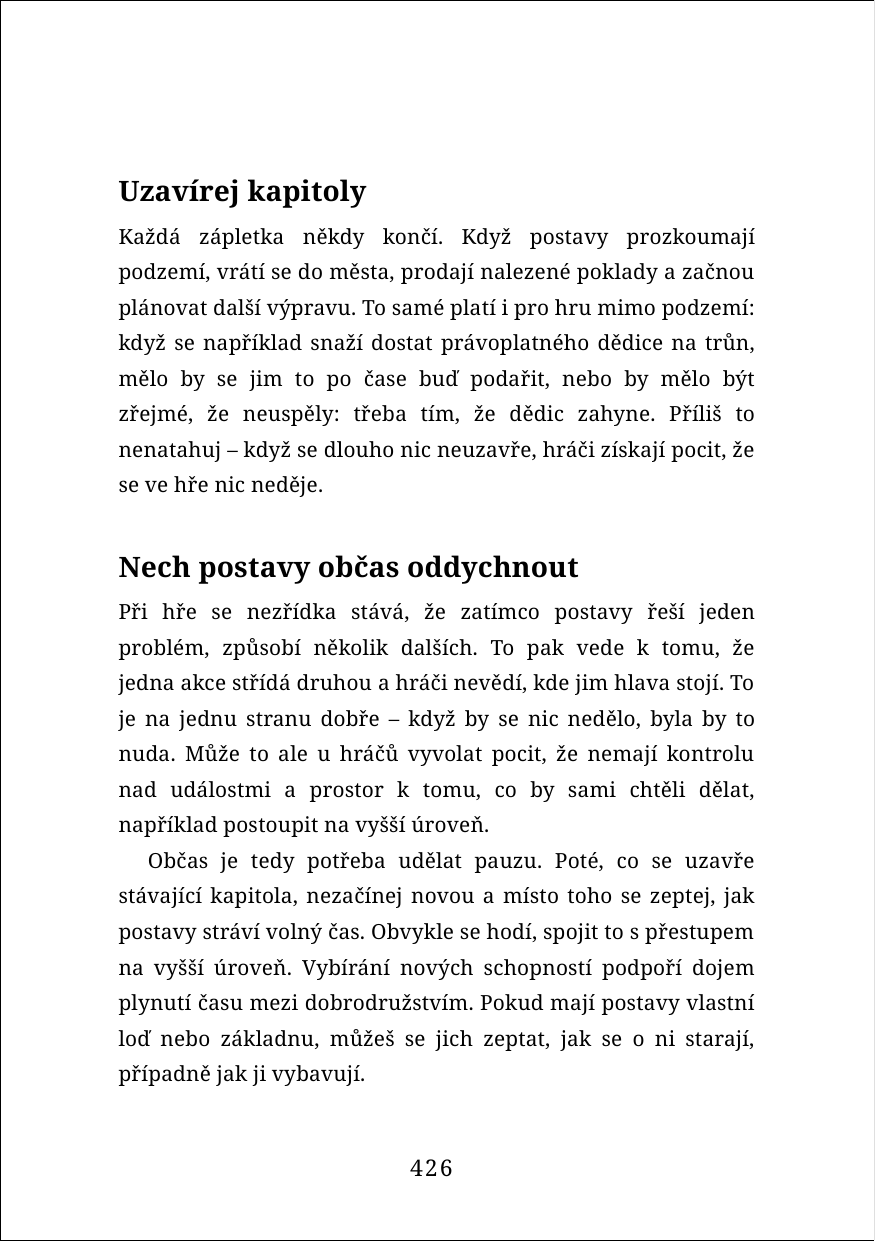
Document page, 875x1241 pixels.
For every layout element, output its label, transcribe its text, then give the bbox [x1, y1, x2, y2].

text Při hře se nezřídka stává, že zatímco postavy řeší jeden problém, způsobí několik dalších. To pak vede k tomu, že jedna akce střídá druhou a hráči nevědí, kde jim hlava stojí. To je na jednu stranu dobře – když by se nic nedělo, byla by to nuda. Může to ale u hráčů vyvolat pocit, že nemají kontrolu nad událostmi a prostor k tomu, co by sami chtěli dělat, například postoupit na vyšší úroveň. Občas je tedy potřeba udělat pauzu. Poté, co se uzavře stávající kapitola, nezačínej novou a místo toho se zeptej, jak postavy stráví volný čas. Obvykle se hodí, spojit to s přestupem na vyšší úroveň. Vybírání nových schopností podpoří dojem plynutí času mezi dobrodružstvím. Pokud mají postavy vlastní loď nebo základnu, můžeš se jich zeptat, jak se o ni starají, případně jak ji vybavují. [118, 597, 756, 1088]
text Každá zápletka někdy končí. Když postavy prozkoumají podzemí, vrátí se do města, prodají nalezené poklady a začnou plánovat další výpravu. To samé platí i pro hru mimo podzemí: když se například snaží dostat právoplatného dědice na trůn, mělo by se jim to po čase buď podařit, nebo by mělo být zřejmé, že neuspěly: třeba tím, že dědic zahyne. Příliš to nenatahuj – když se dlouho nic neuzavře, hráči získají pocit, že se ve hře nic neděje. [118, 222, 756, 499]
subtitle Uzavírej kapitoly [118, 172, 756, 210]
subtitle Nech postavy občas oddychnout [118, 547, 756, 586]
